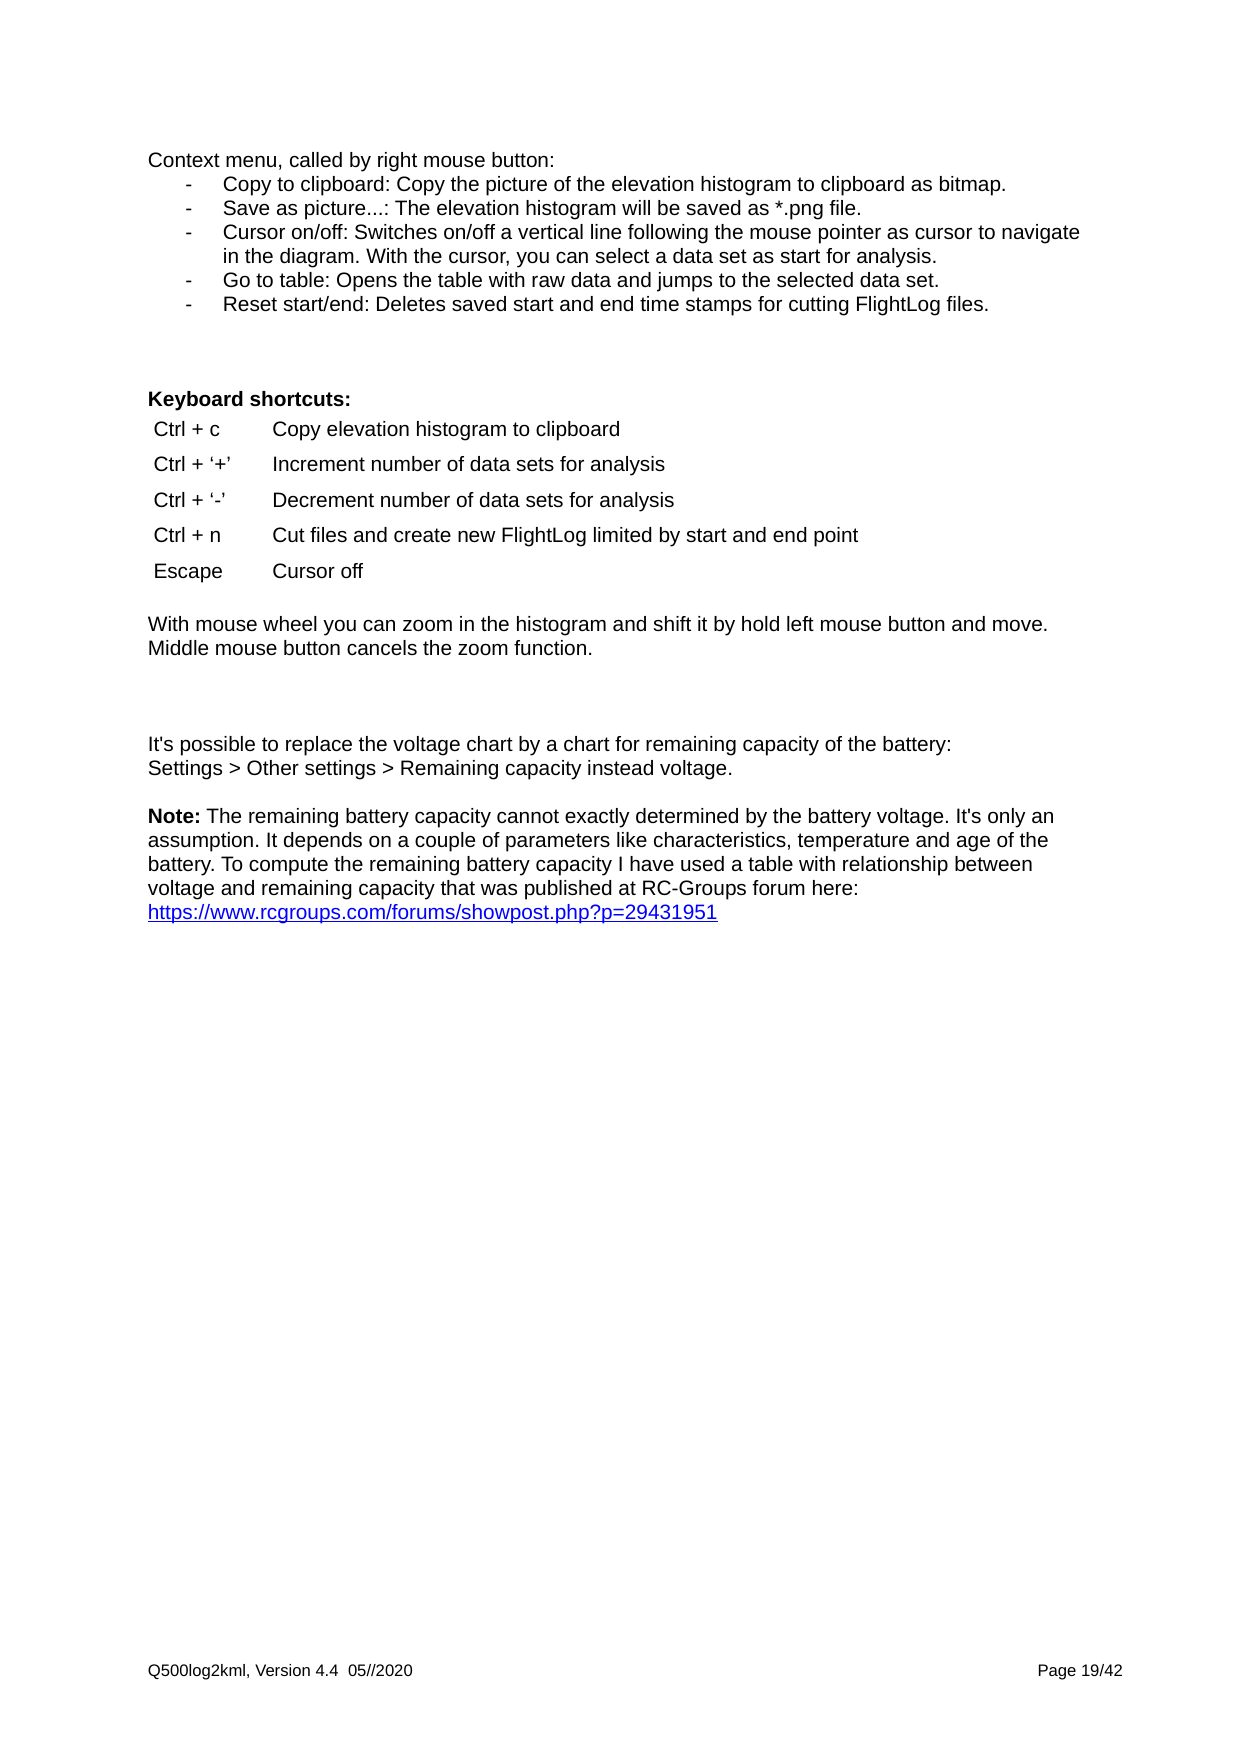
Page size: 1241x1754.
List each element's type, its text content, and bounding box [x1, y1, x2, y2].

list Copy to clipboard: Copy the picture of the elevation histogram to clipboard as bitmap. [185, 172, 1093, 196]
text Settings > Other settings > Remaining capacity instead voltage. [148, 756, 1093, 780]
table_cell Decrement number of data sets for analysis [266, 482, 1093, 517]
table_cell Cursor off [266, 553, 1093, 588]
text Context menu, called by right mouse button: [148, 148, 1093, 172]
table_cell Increment number of data sets for analysis [266, 447, 1093, 482]
table_cell Cut files and create new FlightLog limited by start and end point [266, 518, 1093, 553]
list Go to table: Opens the table with raw data and jumps to the selected data set. [185, 267, 1093, 291]
table_cell Escape [148, 553, 266, 588]
list Cursor on/off: Switches on/off a vertical line following the mouse pointer as cursor to navigate in the diagram. With the cursor, you can select a data set as start for analysis. [185, 219, 1093, 267]
table_cell Ctrl + ‘-’ [148, 482, 266, 517]
table_cell Ctrl + n [148, 518, 266, 553]
list Reset start/end: Deletes saved start and end time stamps for cutting FlightLog files. [185, 291, 1093, 315]
table_header Copy elevation histogram to clipboard [266, 411, 1093, 447]
list Save as picture...: The elevation histogram will be saved as *.png file. [185, 196, 1093, 219]
text Note: The remaining battery capacity cannot exactly determined by the battery voltage. It's only an assumption. It depends on a couple of parameters like characteristics, temperature and age of the battery. To compute the remaining battery capacity I have used a table with relationship between voltage and remaining capacity that was published at RC-Groups forum here: https://www.rcgroups.com/forums/showpost.php?p=29431951 [148, 804, 1093, 924]
text It's possible to replace the voltage chart by a chart for remaining capacity of the battery: [148, 732, 1093, 756]
text With mouse wheel you can zoom in the histogram and shift it by hold left mouse button and move. Middle mouse button cancels the zoom function. [148, 612, 1093, 660]
text Keyboard shortcuts: [148, 387, 1093, 411]
table_cell Ctrl + ‘+’ [148, 447, 266, 482]
table_header Ctrl + c [148, 411, 266, 447]
